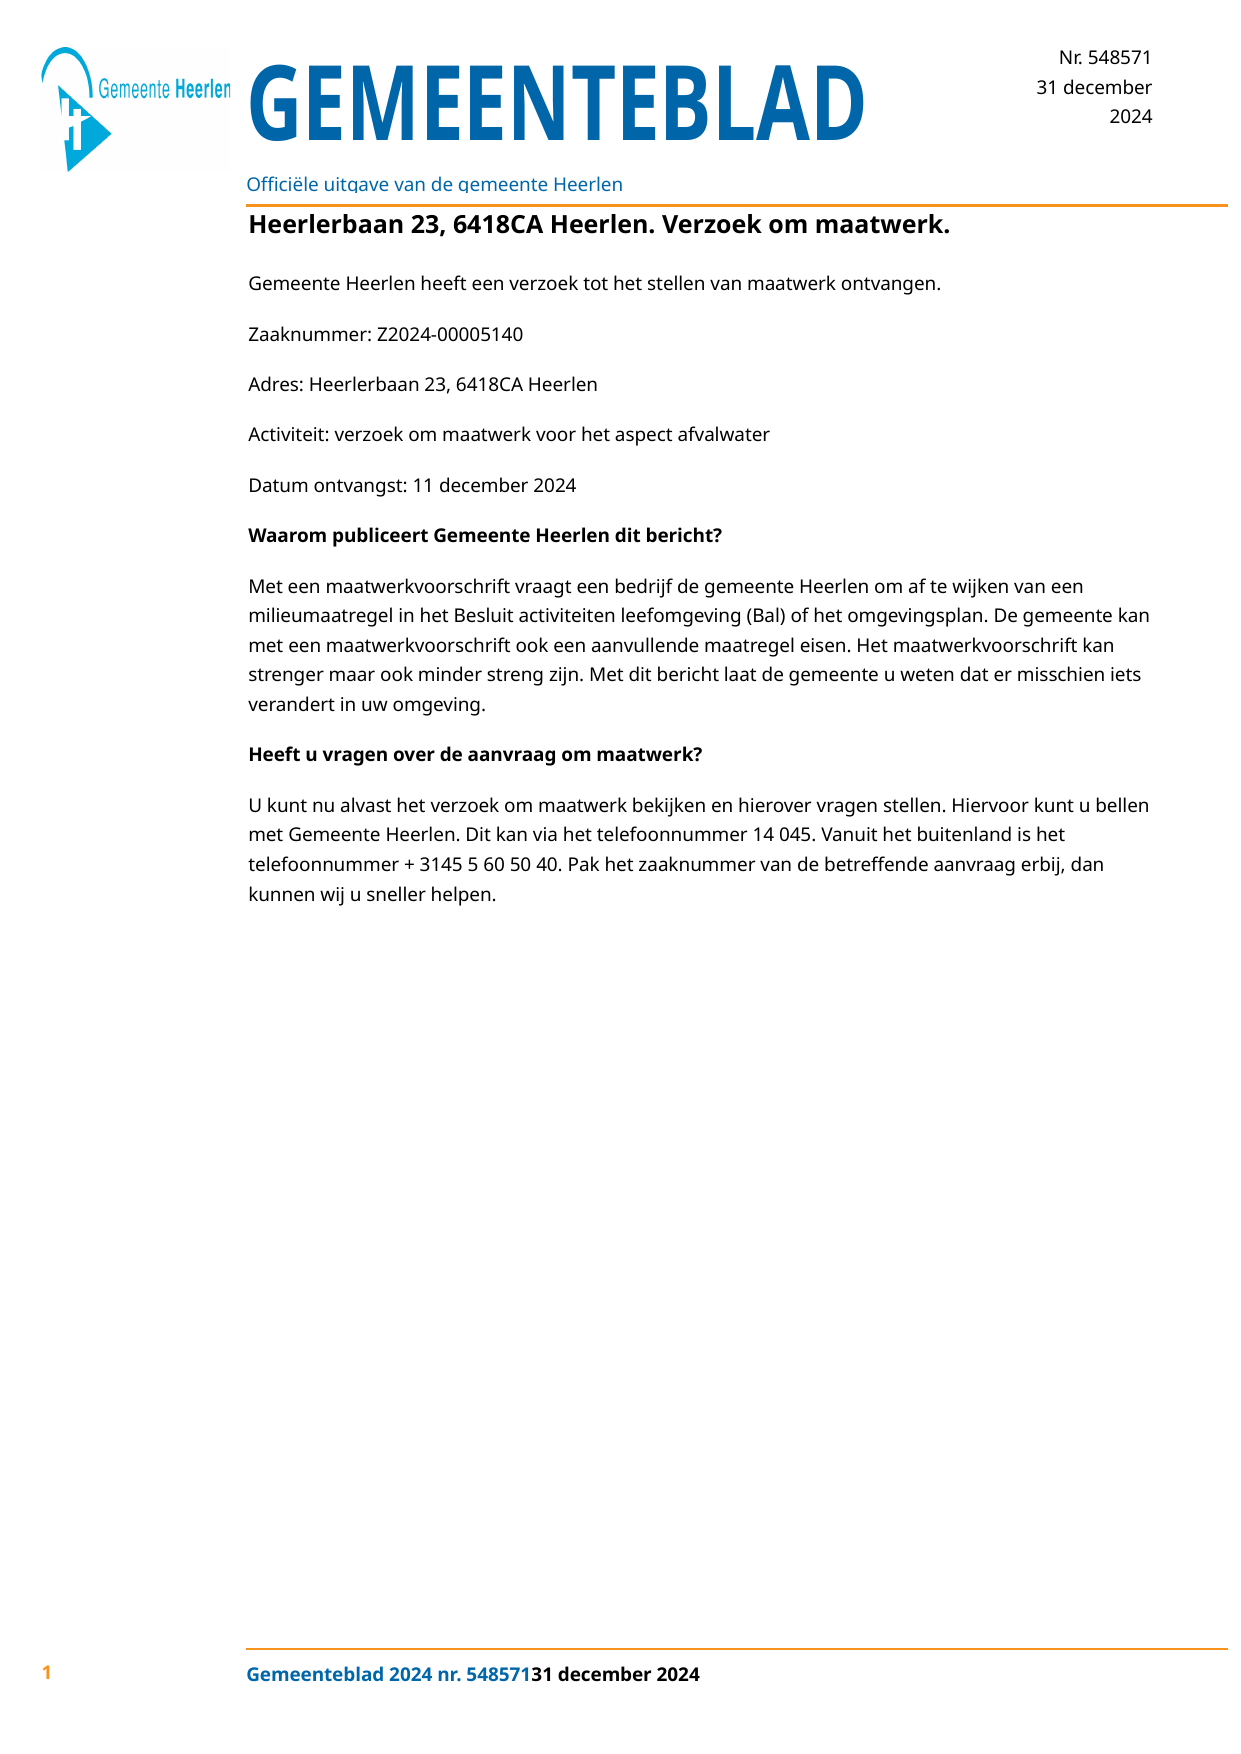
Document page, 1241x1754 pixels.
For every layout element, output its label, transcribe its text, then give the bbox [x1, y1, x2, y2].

text Heerlerbaan 23, 6418CA Heerlen. Verzoek om maatwerk. [248, 207, 1152, 241]
text Activiteit: verzoek om maatwerk voor het aspect afvalwater [248, 422, 1152, 447]
text Gemeente Heerlen heeft een verzoek tot het stellen van maatwerk ontvangen. [248, 270, 1152, 296]
text Met een maatwerkvoorschrift vraagt een bedrijf de gemeente Heerlen om af te wijken van een milieumaatregel in het Besluit activiteiten leefomgeving (Bal) of het omgevingsplan. De gemeente kan met een maatwerkvoorschrift ook een aanvullende maatregel eisen. Het maatwerkvoorschrift kan strenger maar ook minder streng zijn. Met dit bericht laat de gemeente u weten dat er misschien iets verandert in uw omgeving. [248, 573, 1152, 717]
text Datum ontvangst: 11 december 2024 [248, 472, 1152, 498]
picture [41, 47, 59, 70]
text U kunt nu alvast het verzoek om maatwerk bekijken en hierover vragen stellen. Hiervoor kunt u bellen met Gemeente Heerlen. Dit kan via het telefoonnummer 14 045. Vanuit het buitenland is het telefoonnummer + 3145 5 60 50 40. Pak het zaaknummer van de betreffende aanvraag erbij, dan kunnen wij u sneller helpen. [248, 792, 1152, 906]
text Adres: Heerlerbaan 23, 6418CA Heerlen [248, 371, 1152, 397]
picture [41, 47, 231, 172]
text Waarom publiceert Gemeente Heerlen dit bericht? [248, 522, 1152, 548]
text Heeft u vragen over de aanvraag om maatwerk? [248, 742, 1152, 767]
text Zaaknummer: Z2024-00005140 [248, 321, 1152, 346]
